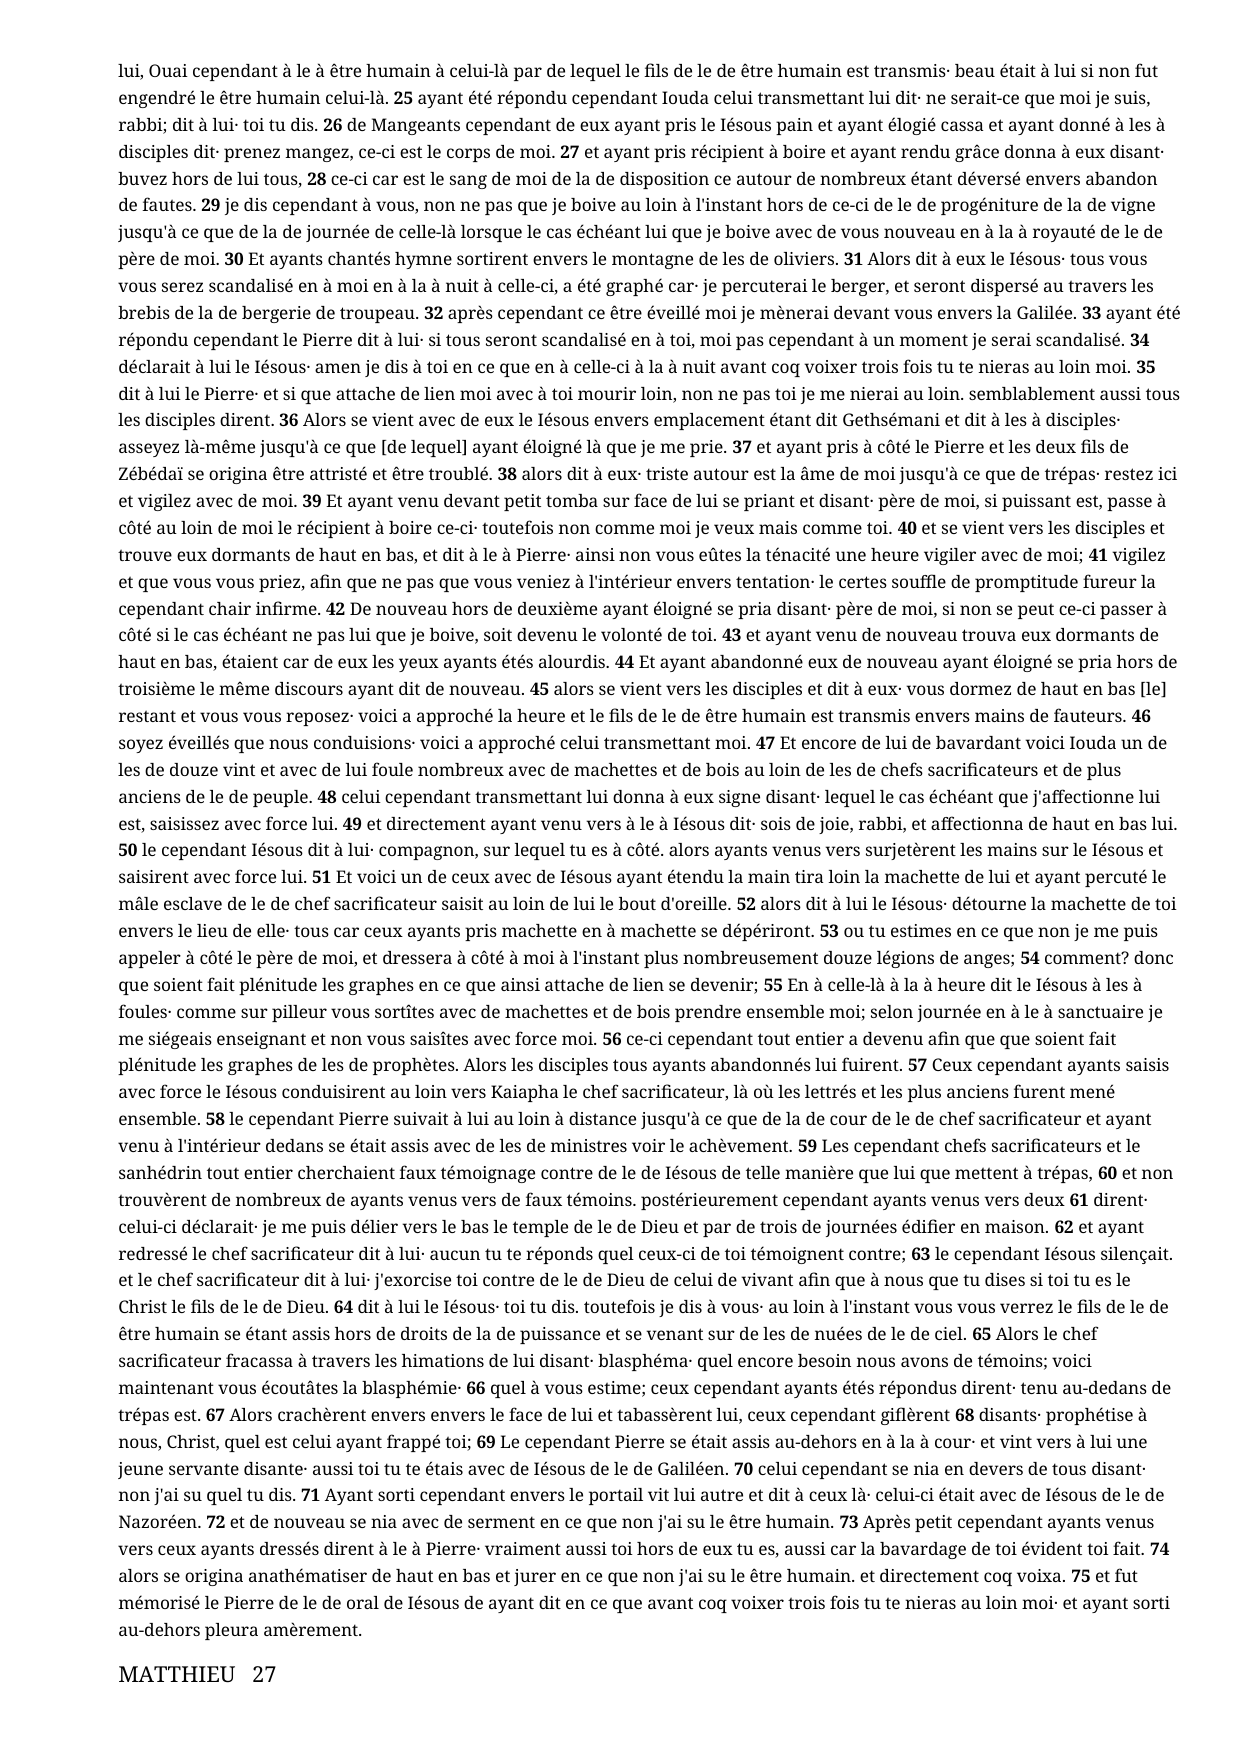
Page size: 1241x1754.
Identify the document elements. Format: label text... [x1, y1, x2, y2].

text lui, Ouai cependant à le à être humain à celui-là par de lequel le fils de le de être humain est transmis· beau était à lui si non fut engendré le être humain celui-là. 25 ayant été répondu cependant Iouda celui transmettant lui dit· ne serait-ce que moi je suis, rabbi; dit à lui· toi tu dis. 26 de Mangeants cependant de eux ayant pris le Iésous pain et ayant élogié cassa et ayant donné à les à disciples dit· prenez mangez, ce-ci est le corps de moi. 27 et ayant pris récipient à boire et ayant rendu grâce donna à eux disant· buvez hors de lui tous, 28 ce-ci car est le sang de moi de la de disposition ce autour de nombreux étant déversé envers abandon de fautes. 29 je dis cependant à vous, non ne pas que je boive au loin à l'instant hors de ce-ci de le de progéniture de la de vigne jusqu'à ce que de la de journée de celle-là lorsque le cas échéant lui que je boive avec de vous nouveau en à la à royauté de le de père de moi. 30 Et ayants chantés hymne sortirent envers le montagne de les de oliviers. 31 Alors dit à eux le Iésous· tous vous vous serez scandalisé en à moi en à la à nuit à celle-ci, a été graphé car· je percuterai le berger, et seront dispersé au travers les brebis de la de bergerie de troupeau. 32 après cependant ce être éveillé moi je mènerai devant vous envers la Galilée. 33 ayant été répondu cependant le Pierre dit à lui· si tous seront scandalisé en à toi, moi pas cependant à un moment je serai scandalisé. 34 déclarait à lui le Iésous· amen je dis à toi en ce que en à celle-ci à la à nuit avant coq voixer trois fois tu te nieras au loin moi. 35 dit à lui le Pierre· et si que attache de lien moi avec à toi mourir loin, non ne pas toi je me nierai au loin. semblablement aussi tous les disciples dirent. 36 Alors se vient avec de eux le Iésous envers emplacement étant dit Gethsémani et dit à les à disciples· asseyez là-même jusqu'à ce que [de lequel] ayant éloigné là que je me prie. 37 et ayant pris à côté le Pierre et les deux fils de Zébédaï se origina être attristé et être troublé. 38 alors dit à eux· triste autour est la âme de moi jusqu'à ce que de trépas· restez ici et vigilez avec de moi. 39 Et ayant venu devant petit tomba sur face de lui se priant et disant· père de moi, si puissant est, passe à côté au loin de moi le récipient à boire ce-ci· toutefois non comme moi je veux mais comme toi. 40 et se vient vers les disciples et trouve eux dormants de haut en bas, et dit à le à Pierre· ainsi non vous eûtes la ténacité une heure vigiler avec de moi; 41 vigilez et que vous vous priez, afin que ne pas que vous veniez à l'intérieur envers tentation· le certes souffle de promptitude fureur la cependant chair infirme. 42 De nouveau hors de deuxième ayant éloigné se pria disant· père de moi, si non se peut ce-ci passer à côté si le cas échéant ne pas lui que je boive, soit devenu le volonté de toi. 43 et ayant venu de nouveau trouva eux dormants de haut en bas, étaient car de eux les yeux ayants étés alourdis. 44 Et ayant abandonné eux de nouveau ayant éloigné se pria hors de troisième le même discours ayant dit de nouveau. 45 alors se vient vers les disciples et dit à eux· vous dormez de haut en bas [le] restant et vous vous reposez· voici a approché la heure et le fils de le de être humain est transmis envers mains de fauteurs. 46 soyez éveillés que nous conduisions· voici a approché celui transmettant moi. 47 Et encore de lui de bavardant voici Iouda un de les de douze vint et avec de lui foule nombreux avec de machettes et de bois au loin de les de chefs sacrificateurs et de plus anciens de le de peuple. 48 celui cependant transmettant lui donna à eux signe disant· lequel le cas échéant que j'affectionne lui est, saisissez avec force lui. 49 et directement ayant venu vers à le à Iésous dit· sois de joie, rabbi, et affectionna de haut en bas lui. 50 le cependant Iésous dit à lui· compagnon, sur lequel tu es à côté. alors ayants venus vers surjetèrent les mains sur le Iésous et saisirent avec force lui. 51 Et voici un de ceux avec de Iésous ayant étendu la main tira loin la machette de lui et ayant percuté le mâle esclave de le de chef sacrificateur saisit au loin de lui le bout d'oreille. 52 alors dit à lui le Iésous· détourne la machette de toi envers le lieu de elle· tous car ceux ayants pris machette en à machette se dépériront. 53 ou tu estimes en ce que non je me puis appeler à côté le père de moi, et dressera à côté à moi à l'instant plus nombreusement douze légions de anges; 54 comment? donc que soient fait plénitude les graphes en ce que ainsi attache de lien se devenir; 55 En à celle-là à la à heure dit le Iésous à les à foules· comme sur pilleur vous sortîtes avec de machettes et de bois prendre ensemble moi; selon journée en à le à sanctuaire je me siégeais enseignant et non vous saisîtes avec force moi. 56 ce-ci cependant tout entier a devenu afin que que soient fait plénitude les graphes de les de prophètes. Alors les disciples tous ayants abandonnés lui fuirent. 57 Ceux cependant ayants saisis avec force le Iésous conduisirent au loin vers Kaiapha le chef sacrificateur, là où les lettrés et les plus anciens furent mené ensemble. 58 le cependant Pierre suivait à lui au loin à distance jusqu'à ce que de la de cour de le de chef sacrificateur et ayant venu à l'intérieur dedans se était assis avec de les de ministres voir le achèvement. 59 Les cependant chefs sacrificateurs et le sanhédrin tout entier cherchaient faux témoignage contre de le de Iésous de telle manière que lui que mettent à trépas, 60 et non trouvèrent de nombreux de ayants venus vers de faux témoins. postérieurement cependant ayants venus vers deux 61 dirent· celui-ci déclarait· je me puis délier vers le bas le temple de le de Dieu et par de trois de journées édifier en maison. 62 et ayant redressé le chef sacrificateur dit à lui· aucun tu te réponds quel ceux-ci de toi témoignent contre; 63 le cependant Iésous silençait. et le chef sacrificateur dit à lui· j'exorcise toi contre de le de Dieu de celui de vivant afin que à nous que tu dises si toi tu es le Christ le fils de le de Dieu. 64 dit à lui le Iésous· toi tu dis. toutefois je dis à vous· au loin à l'instant vous vous verrez le fils de le de être humain se étant assis hors de droits de la de puissance et se venant sur de les de nuées de le de ciel. 65 Alors le chef sacrificateur fracassa à travers les himations de lui disant· blasphéma· quel encore besoin nous avons de témoins; voici maintenant vous écoutâtes la blasphémie· 66 quel à vous estime; ceux cependant ayants étés répondus dirent· tenu au-dedans de trépas est. 67 Alors crachèrent envers envers le face de lui et tabassèrent lui, ceux cependant giflèrent 68 disants· prophétise à nous, Christ, quel est celui ayant frappé toi; 69 Le cependant Pierre se était assis au-dehors en à la à cour· et vint vers à lui une jeune servante disante· aussi toi tu te étais avec de Iésous de le de Galiléen. 70 celui cependant se nia en devers de tous disant· non j'ai su quel tu dis. 71 Ayant sorti cependant envers le portail vit lui autre et dit à ceux là· celui-ci était avec de Iésous de le de Nazoréen. 72 et de nouveau se nia avec de serment en ce que non j'ai su le être humain. 73 Après petit cependant ayants venus vers ceux ayants dressés dirent à le à Pierre· vraiment aussi toi hors de eux tu es, aussi car la bavardage de toi évident toi fait. 74 alors se origina anathématiser de haut en bas et jurer en ce que non j'ai su le être humain. et directement coq voixa. 75 et fut mémorisé le Pierre de le de oral de Iésous de ayant dit en ce que avant coq voixer trois fois tu te nieras au loin moi· et ayant sorti au-dehors pleura amèrement. [118, 59, 1181, 1641]
text MATTHIEU 27 [118, 1659, 1181, 1689]
